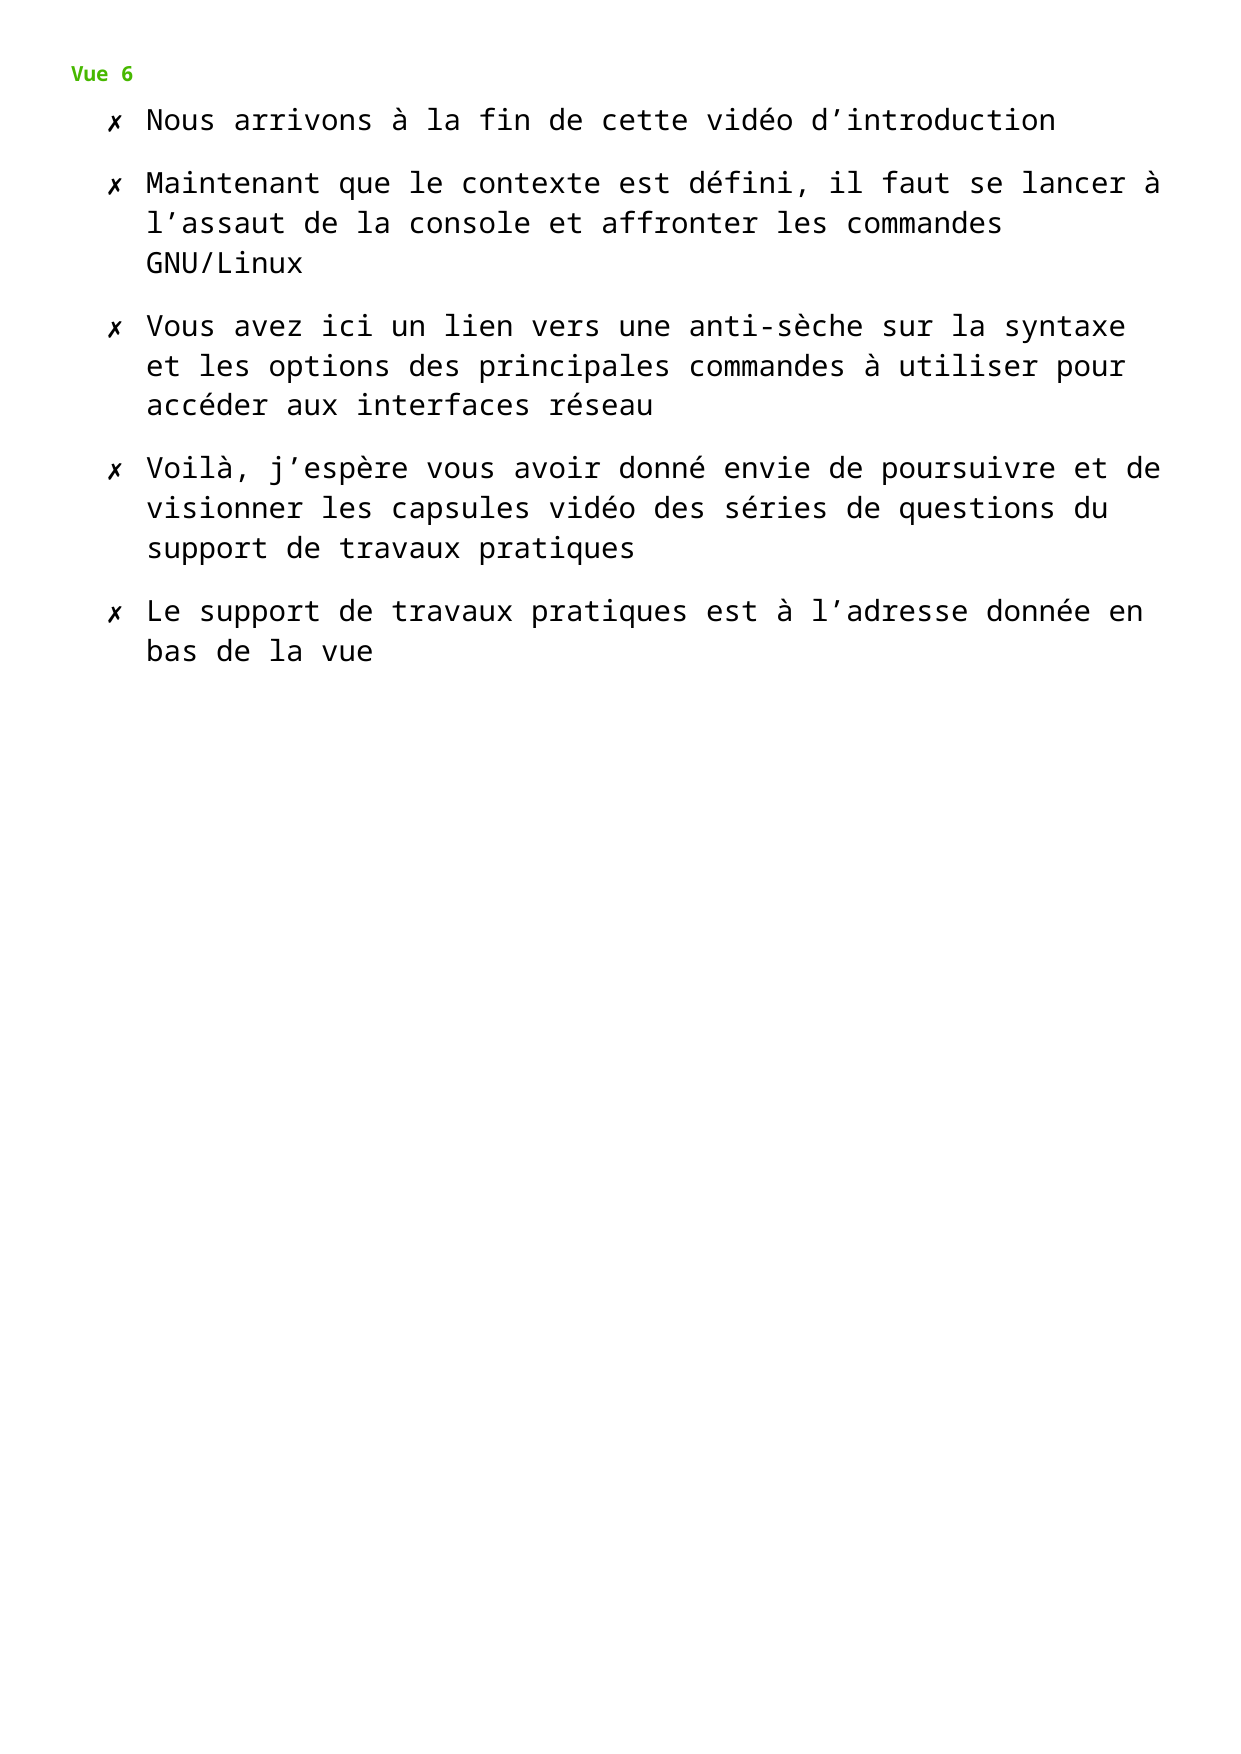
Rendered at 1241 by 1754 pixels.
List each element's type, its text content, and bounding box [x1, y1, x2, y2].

list Voilà, j’espère vous avoir donné envie de poursuivre et de visionner les capsules vidéo des séries de questions du support de travaux pratiques [108, 448, 1169, 567]
list Maintenant que le contexte est défini, il faut se lancer à l’assaut de la console et affronter les commandes GNU/Linux [108, 162, 1169, 282]
list Vous avez ici un lien vers une anti-sèche sur la syntaxe et les options des principales commandes à utiliser pour accéder aux interfaces réseau [108, 305, 1169, 424]
list Nous arrivons à la fin de cette vidéo d’introduction [108, 99, 1169, 139]
text Vue 6 [71, 59, 1169, 87]
list Le support de travaux pratiques est à l’adresse donnée en bas de la vue [108, 590, 1169, 670]
